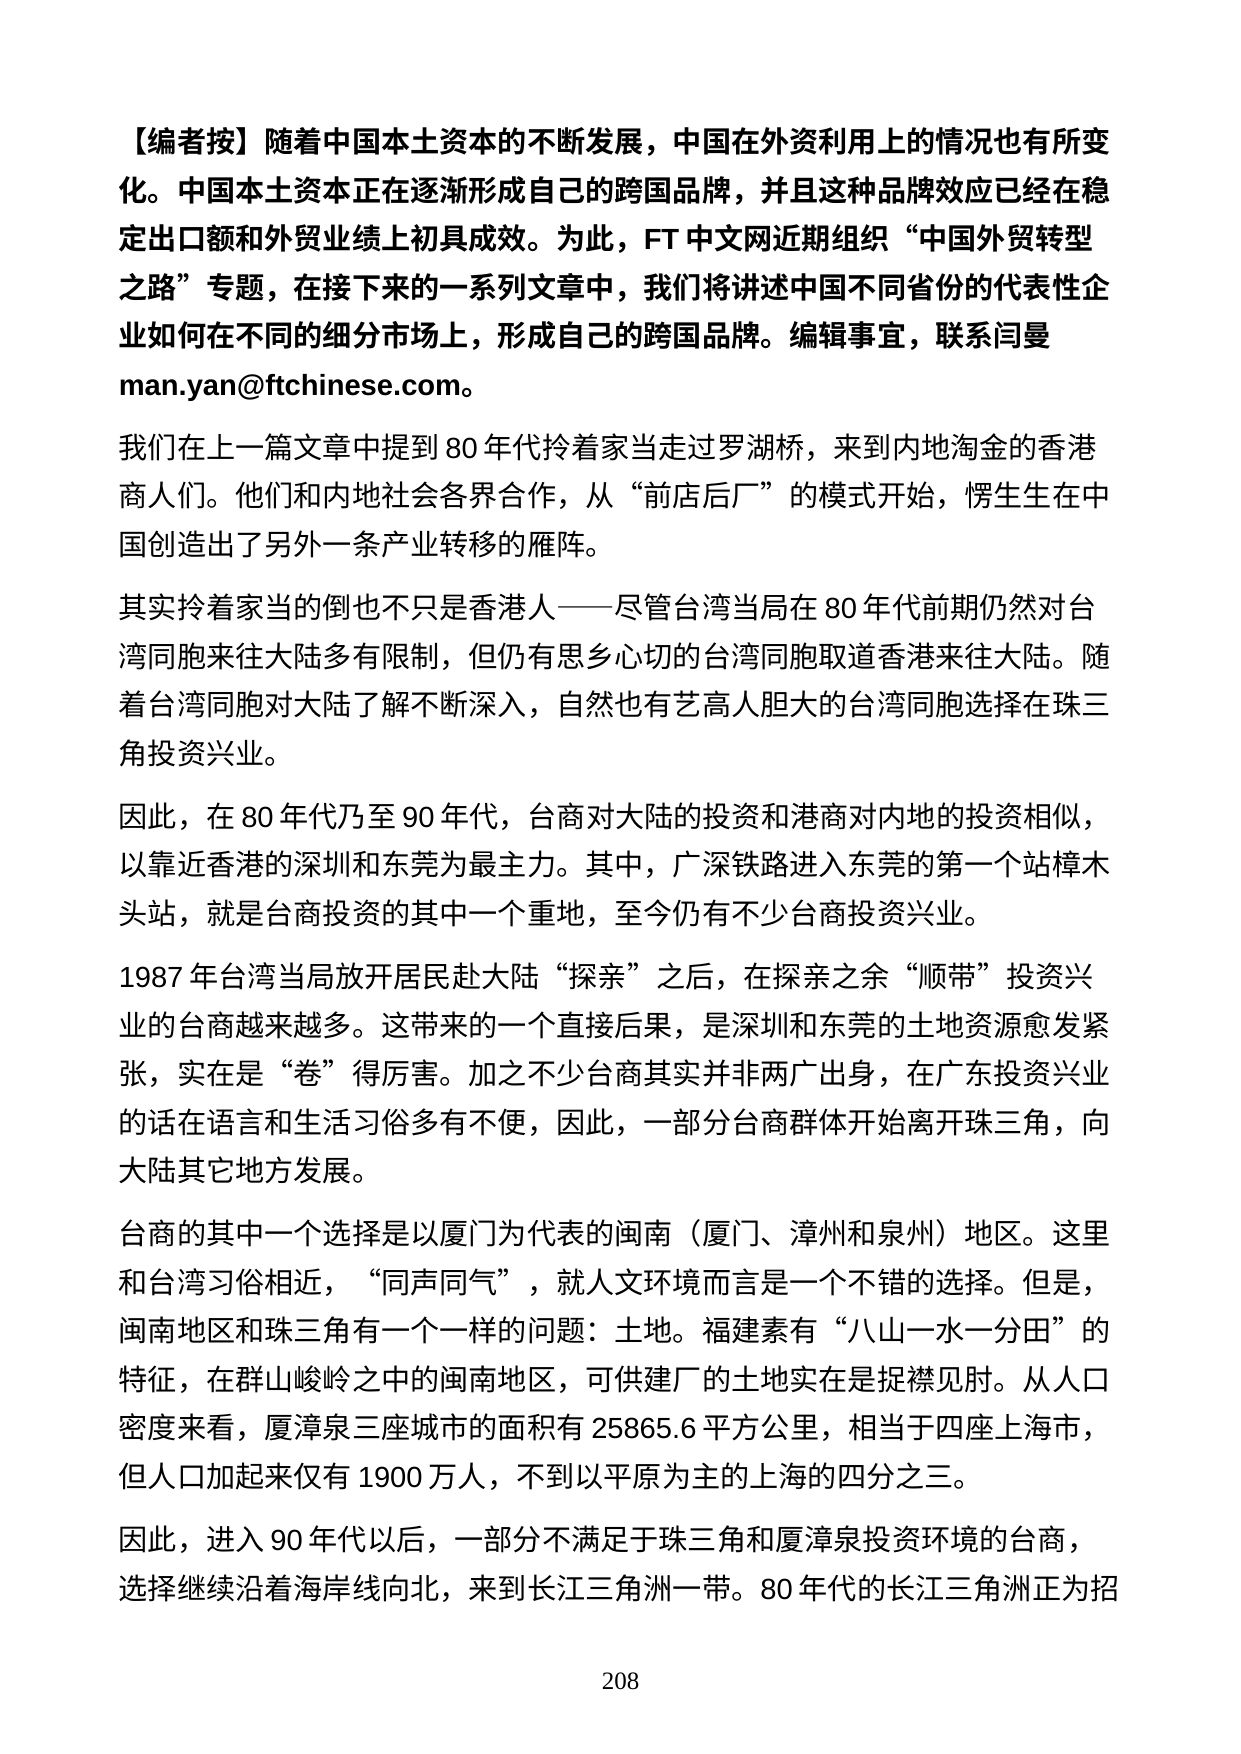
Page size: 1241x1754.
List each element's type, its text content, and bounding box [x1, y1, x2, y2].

text 我们在上一篇文章中提到80年代拎着家当走过罗湖桥，来到内地淘金的香港商人们。他们和内地社会各界合作，从“前店后厂”的模式开始，愣生生在中国创造出了另外一条产业转移的雁阵。 [118, 424, 1122, 564]
text 其实拎着家当的倒也不只是香港人——尽管台湾当局在80年代前期仍然对台湾同胞来往大陆多有限制，但仍有思乡心切的台湾同胞取道香港来往大陆。随着台湾同胞对大陆了解不断深入，自然也有艺高人胆大的台湾同胞选择在珠三角投资兴业。 [118, 584, 1122, 772]
text 因此，进入90年代以后，一部分不满足于珠三角和厦漳泉投资环境的台商，选择继续沿着海岸线向北，来到长江三角洲一带。80年代的长江三角洲正为招 [118, 1517, 1122, 1607]
text 【编者按】随着中国本土资本的不断发展，中国在外资利用上的情况也有所变化。中国本土资本正在逐渐形成自己的跨国品牌，并且这种品牌效应已经在稳定出口额和外贸业绩上初具成效。为此，FT中文网近期组织“中国外贸转型之路”专题，在接下来的一系列文章中，我们将讲述中国不同省份的代表性企业如何在不同的细分市场上，形成自己的跨国品牌。编辑事宜，联系闫曼man.yan@ftchinese.com。 [118, 118, 1122, 403]
text 因此，在80年代乃至90年代，台商对大陆的投资和港商对内地的投资相似，以靠近香港的深圳和东莞为最主力。其中，广深铁路进入东莞的第一个站樟木头站，就是台商投资的其中一个重地，至今仍有不少台商投资兴业。 [118, 793, 1122, 933]
text 台商的其中一个选择是以厦门为代表的闽南（厦门、漳州和泉州）地区。这里和台湾习俗相近，“同声同气”，就人文环境而言是一个不错的选择。但是，闽南地区和珠三角有一个一样的问题：土地。福建素有“八山一水一分田”的特征，在群山峻岭之中的闽南地区，可供建厂的土地实在是捉襟见肘。从人口密度来看，厦漳泉三座城市的面积有25865.6平方公里，相当于四座上海市，但人口加起来仅有1900万人，不到以平原为主的上海的四分之三。 [118, 1211, 1122, 1496]
text 1987年台湾当局放开居民赴大陆“探亲”之后，在探亲之余“顺带”投资兴业的台商越来越多。这带来的一个直接后果，是深圳和东莞的土地资源愈发紧张，实在是“卷”得厉害。加之不少台商其实并非两广出身，在广东投资兴业的话在语言和生活习俗多有不便，因此，一部分台商群体开始离开珠三角，向大陆其它地方发展。 [118, 953, 1122, 1190]
